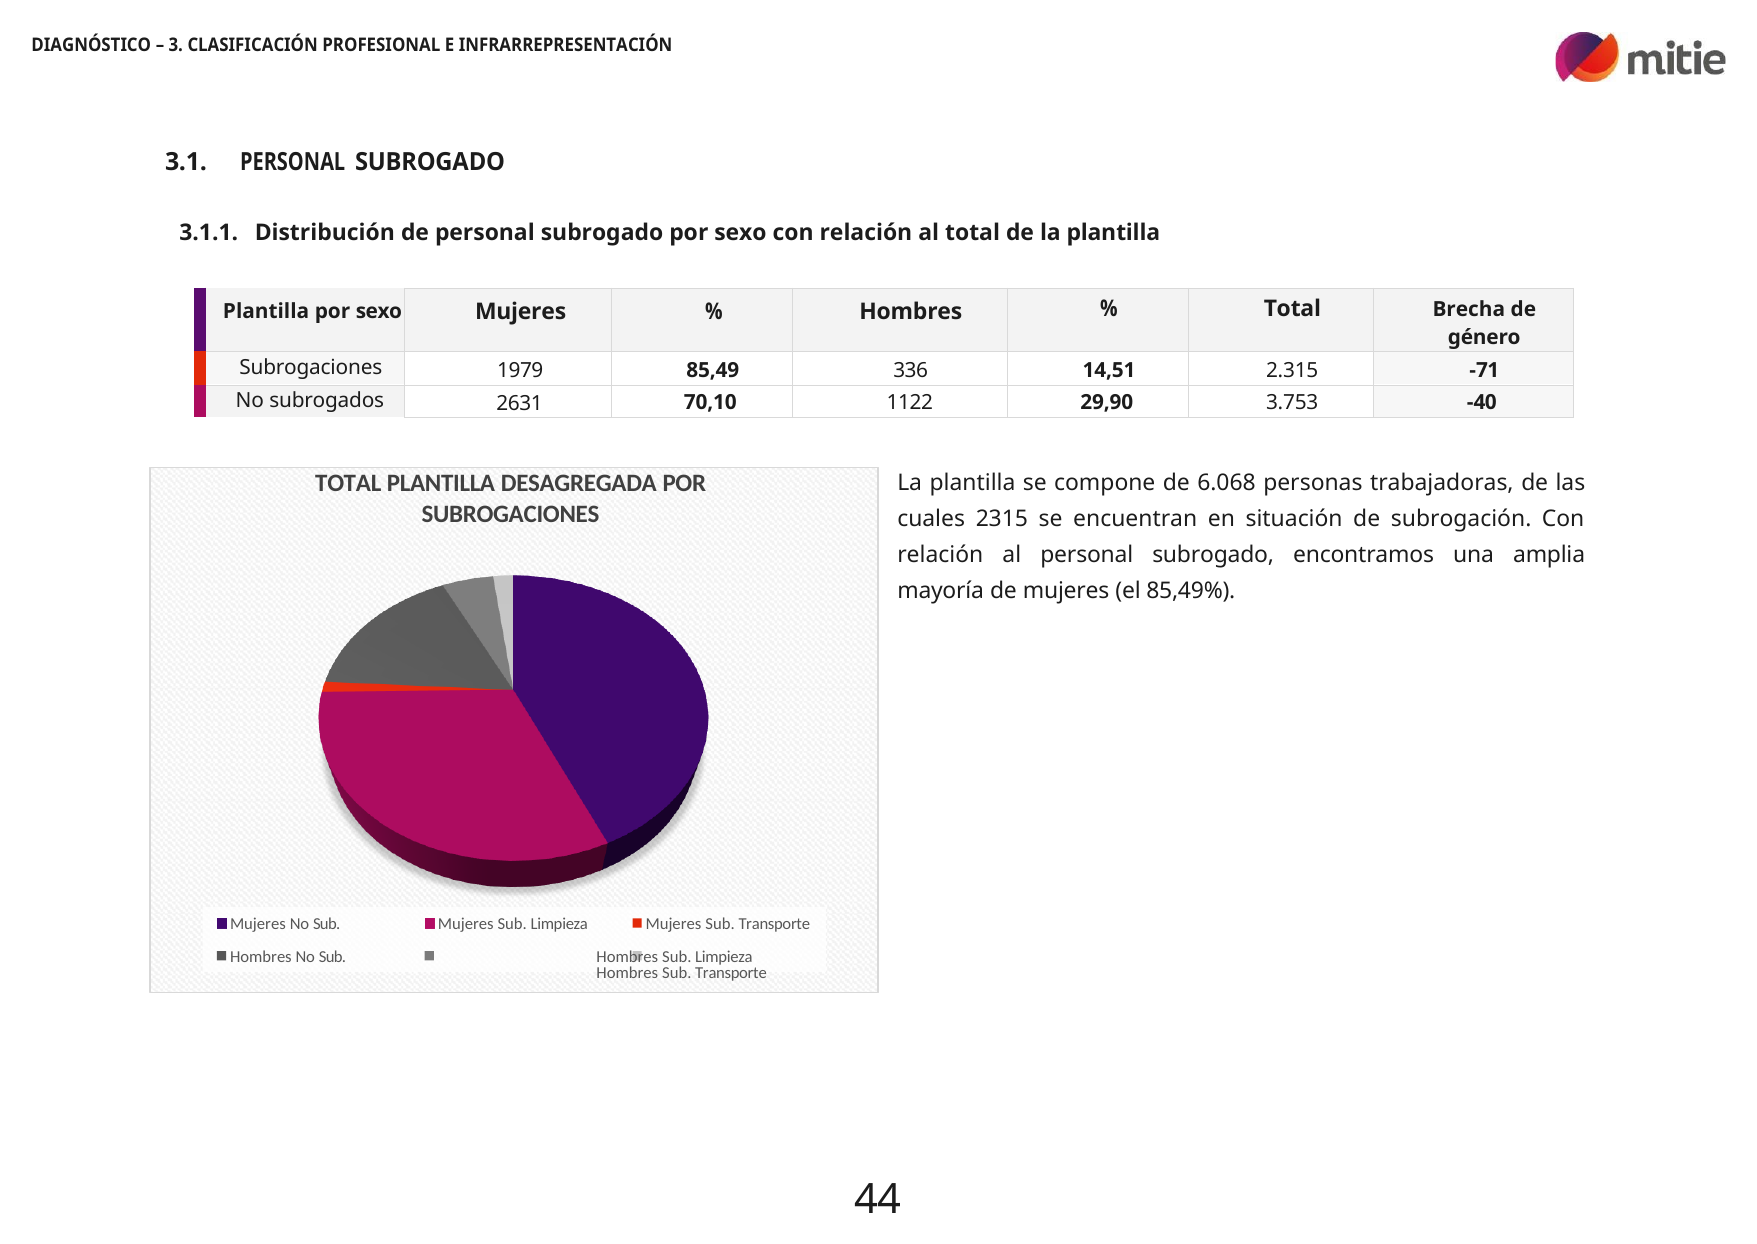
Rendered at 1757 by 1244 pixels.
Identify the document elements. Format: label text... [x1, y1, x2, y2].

table_cell 2.315 [1189, 352, 1373, 384]
table_header Total [1189, 289, 1373, 351]
list PERSONAL SUBROGADO [165, 144, 1727, 178]
table_cell 14,51 [1008, 352, 1188, 384]
table_cell 3.753 [1189, 386, 1373, 417]
table_cell 85,49 [612, 352, 792, 384]
table_header Hombres [793, 289, 1007, 351]
table_cell 336 [793, 352, 1007, 384]
table_cell Subrogaciones [206, 352, 404, 384]
table_header Plantilla por sexo [206, 288, 404, 351]
table_cell 2631 [405, 386, 611, 417]
table_cell -71 [1374, 352, 1573, 384]
table_cell 29,90 [1008, 386, 1188, 417]
table_cell 70,10 [612, 386, 792, 417]
table_header Brecha de género [1374, 289, 1573, 351]
table_cell 1979 [405, 352, 611, 384]
table_header % [612, 289, 792, 351]
table_header Mujeres [405, 289, 611, 351]
table_cell No subrogados [206, 386, 404, 417]
table_cell 1122 [793, 386, 1007, 417]
table_cell -40 [1374, 386, 1573, 417]
text La plantilla se compone de 6.068 personas trabajadoras, de las cuales 2315 se encuentran en situación de subrogación. Con relación al personal subrogado, encontramos una amplia mayoría de mujeres (el 85,49%). [897, 466, 1585, 605]
table_header % [1008, 289, 1188, 351]
list Distribución de personal subrogado por sexo con relación al total de la plantilla [179, 216, 1727, 247]
